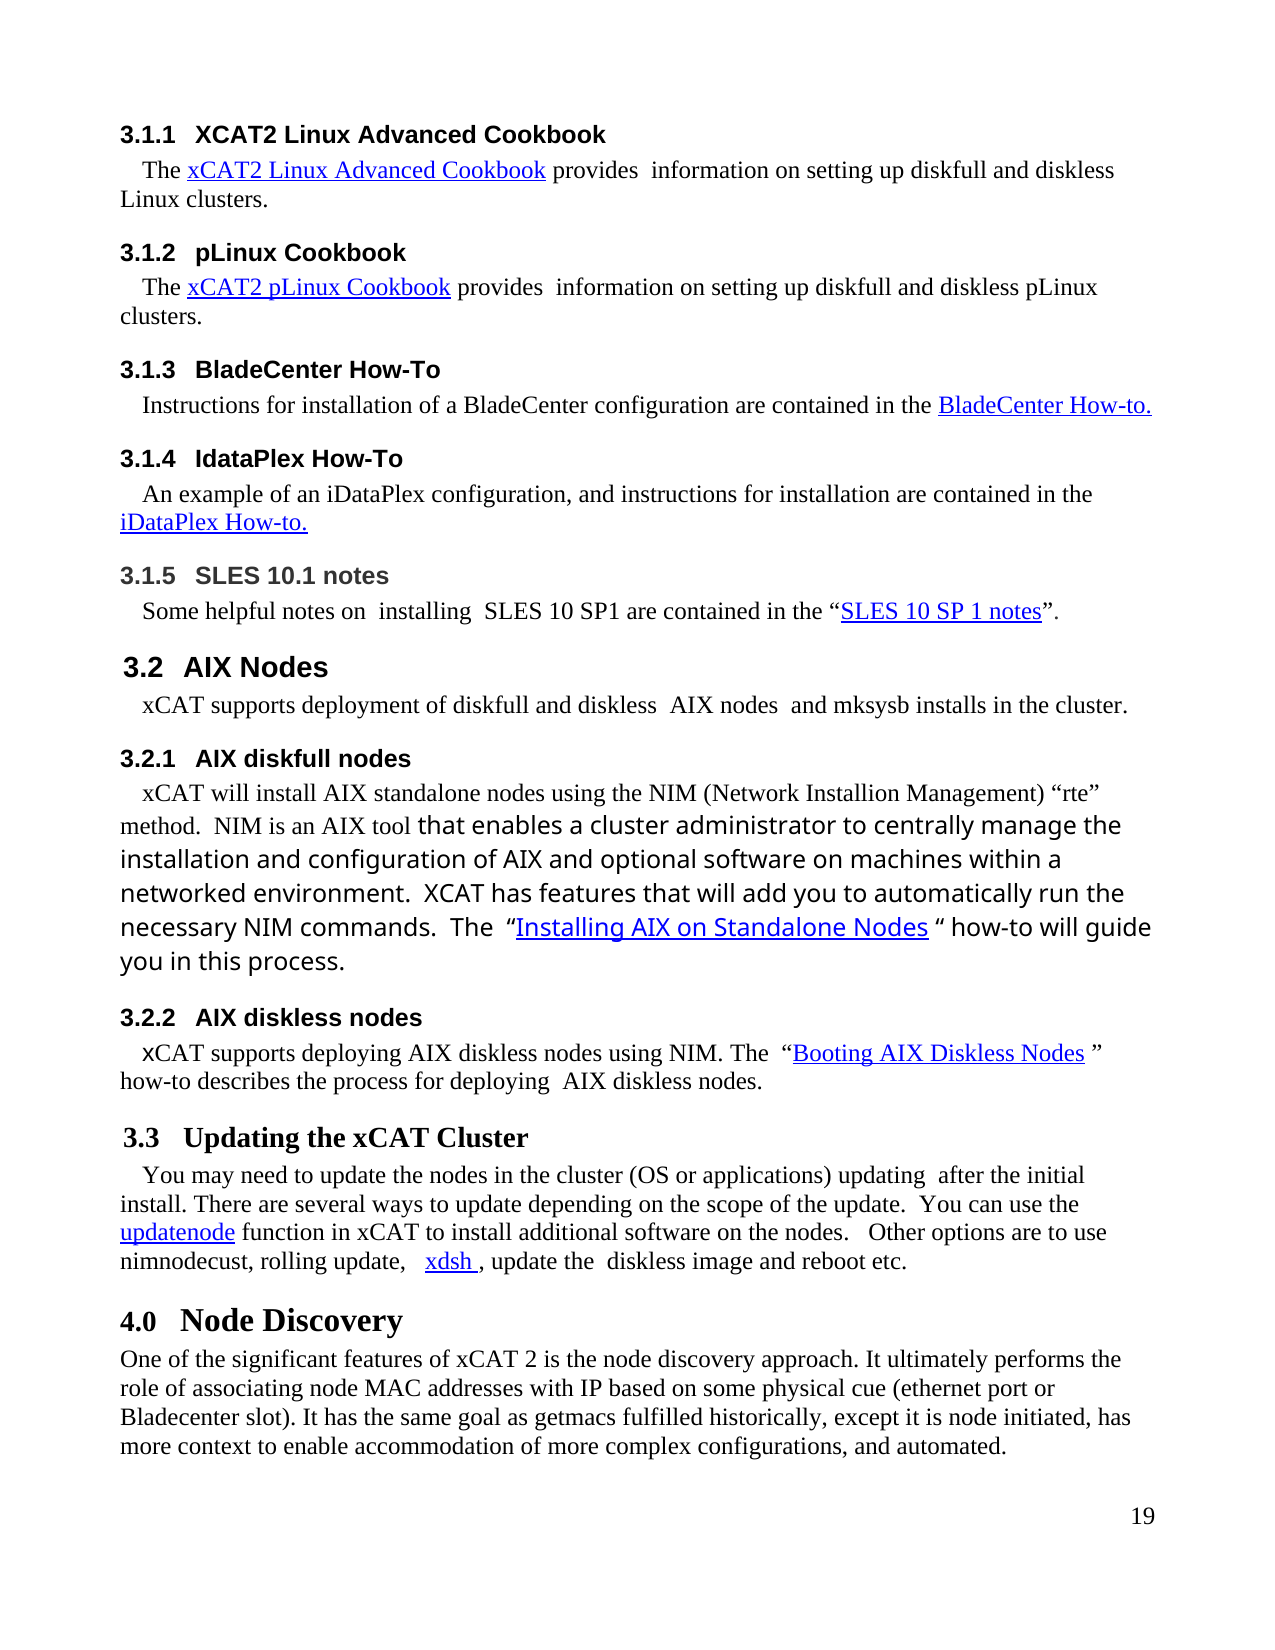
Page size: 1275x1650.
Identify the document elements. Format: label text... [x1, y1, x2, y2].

text You may need to update the nodes in the cluster (OS or applications) updating after the initial install. There are several ways to update depending on the scope of the update. You can use the updatenode function in xCAT to install additional software on the nodes. Other options are to use nimnodecust, rolling update, xdsh , update the diskless image and reboot etc. [120, 1160, 1155, 1275]
text An example of an iDataPlex configuration, and instructions for installation are contained in the iDataPlex How-to. [120, 479, 1155, 536]
subtitle pLinux Cookbook [120, 237, 1155, 266]
text Some helpful notes on installing SLES 10 SP1 are contained in the “SLES 10 SP 1 notes”. [120, 596, 1155, 625]
subtitle SLES 10.1 notes [120, 561, 1155, 590]
subtitle BladeCenter How-To [120, 355, 1155, 384]
subtitle Updating the xCAT Cluster [123, 1120, 1155, 1154]
text xCAT supports deployment of diskfull and diskless AIX nodes and mksysb installs in the cluster. [120, 690, 1155, 718]
subtitle AIX diskfull nodes [120, 743, 1155, 772]
subtitle Node Discovery [120, 1300, 1155, 1338]
text Instructions for installation of a BladeCenter configuration are contained in the BladeCenter How-to. [120, 390, 1155, 419]
text The xCAT2 pLinux Cookbook provides information on setting up diskfull and diskless pLinux clusters. [120, 272, 1155, 330]
text The xCAT2 Linux Advanced Cookbook provides information on setting up diskfull and diskless Linux clusters. [120, 155, 1155, 212]
text One of the significant features of xCAT 2 is the node discovery approach. It ultimately performs the role of associating node MAC addresses with IP based on some physical cue (ethernet port or Bladecenter slot). It has the same goal as getmacs fulfilled historically, except it is node initiated, has more context to enable accommodation of more complex configurations, and automated. [120, 1344, 1155, 1459]
subtitle AIX Nodes [123, 650, 1155, 683]
text xCAT will install AIX standalone nodes using the NIM (Network Installion Management) “rte” method. NIM is an AIX tool that enables a cluster administrator to centrally manage the installation and configuration of AIX and optional software on machines within a networked environment. XCAT has features that will add you to automatically run the necessary NIM commands. The “Installing AIX on Standalone Nodes “ how-to will guide you in this process. [120, 778, 1155, 978]
subtitle XCAT2 Linux Advanced Cookbook [120, 120, 1155, 149]
text xCAT supports deploying AIX diskless nodes using NIM. The “Booting AIX Diskless Nodes ” how-to describes the process for deploying AIX diskless nodes. [120, 1038, 1155, 1095]
subtitle AIX diskless nodes [120, 1003, 1155, 1031]
subtitle IdataPlex How-To [120, 444, 1155, 472]
